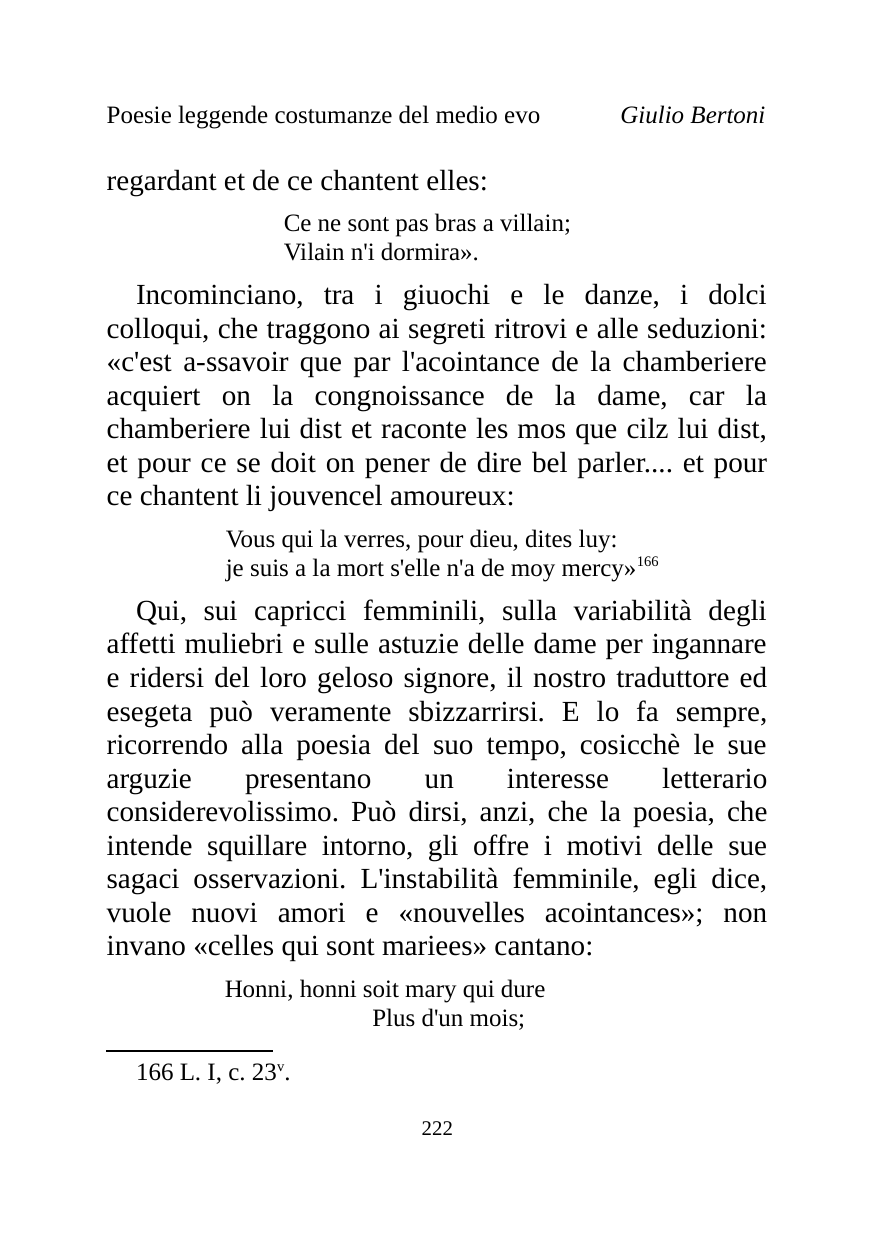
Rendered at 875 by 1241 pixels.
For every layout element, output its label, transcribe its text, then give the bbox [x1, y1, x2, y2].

text Qui, sui capricci femminili, sulla variabilità degli affetti muliebri e sulle astuzie delle dame per ingannare e ridersi del loro geloso signore, il nostro traduttore ed esegeta può veramente sbizzarrirsi. E lo fa sempre, ricorrendo alla poesia del suo tempo, cosicchè le sue arguzie presentano un interesse letterario considerevolissimo. Può dirsi, anzi, che la poesia, che intende squillare intorno, gli offre i motivi delle sue sagaci osservazioni. L'instabilità femminile, egli dice, vuole nuovi amori e «nouvelles acointances»; non invano «celles qui sont mariees» cantano: [106, 593, 768, 962]
text regardant et de ce chantent elles: [106, 163, 768, 196]
text Incominciano, tra i giuochi e le danze, i dolci colloqui, che traggono ai segreti ritrovi e alle seduzioni: «c'est a-ssavoir que par l'acointance de la chamberiere acquiert on la congnoissance de la dame, car la chamberiere lui dist et raconte les mos que cilz lui dist, et pour ce se doit on pener de dire bel parler.... et pour ce chantent li jouvencel amoureux: [106, 277, 768, 512]
text Vous qui la verres, pour dieu, dites luy: je suis a la mort s'elle n'a de moy mercy» [226, 524, 768, 581]
text Ce ne sont pas bras a villain; Vilain n'i dormira». [283, 208, 768, 266]
text Honni, honni soit mary qui dure Plus d'un mois; [224, 974, 768, 1031]
text L. I, c. 23v. [106, 1057, 768, 1086]
